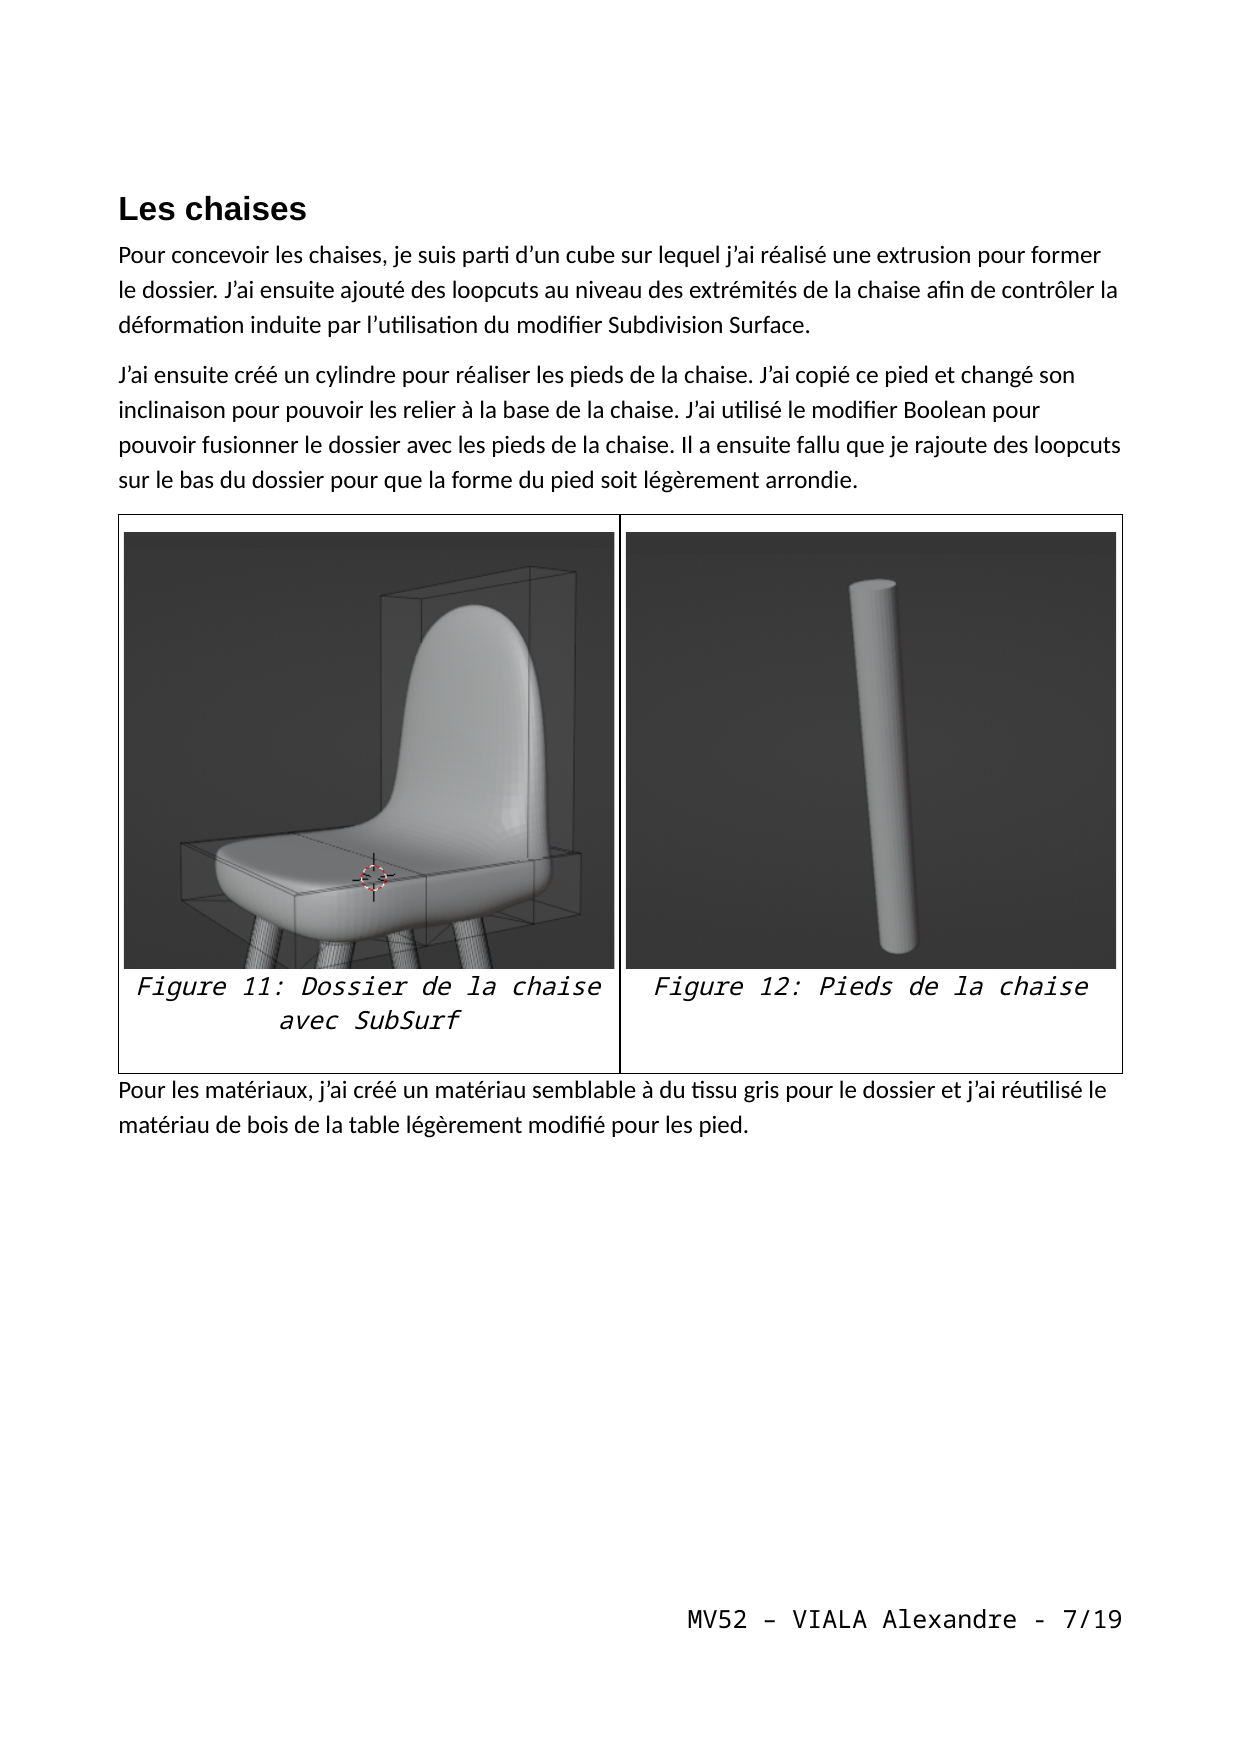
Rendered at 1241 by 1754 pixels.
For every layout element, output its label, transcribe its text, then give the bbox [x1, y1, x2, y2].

text Pour concevoir les chaises, je suis parti d’un cube sur lequel j’ai réalisé une extrusion pour former le dossier. J’ai ensuite ajouté des loopcuts au niveau des extrémités de la chaise afin de contrôler la déformation induite par l’utilisation du modifier Subdivision Surface. [118, 239, 1122, 340]
subtitle Les chaises [118, 188, 1122, 227]
text Pour les matériaux, j’ai créé un matériau semblable à du tissu gris pour le dossier et j’ai réutilisé le matériau de bois de la table légèrement modifié pour les pied. [118, 1074, 1122, 1139]
picture [625, 532, 1117, 969]
table_header [621, 515, 1122, 1073]
picture [123, 532, 615, 969]
table_header [119, 515, 619, 1073]
text J’ai ensuite créé un cylindre pour réaliser les pieds de la chaise. J’ai copié ce pied et changé son inclinaison pour pouvoir les relier à la base de la chaise. J’ai utilisé le modifier Boolean pour pouvoir fusionner le dossier avec les pieds de la chaise. Il a ensuite fallu que je rajoute des loopcuts sur le bas du dossier pour que la forme du pied soit légèrement arrondie. [118, 359, 1122, 494]
